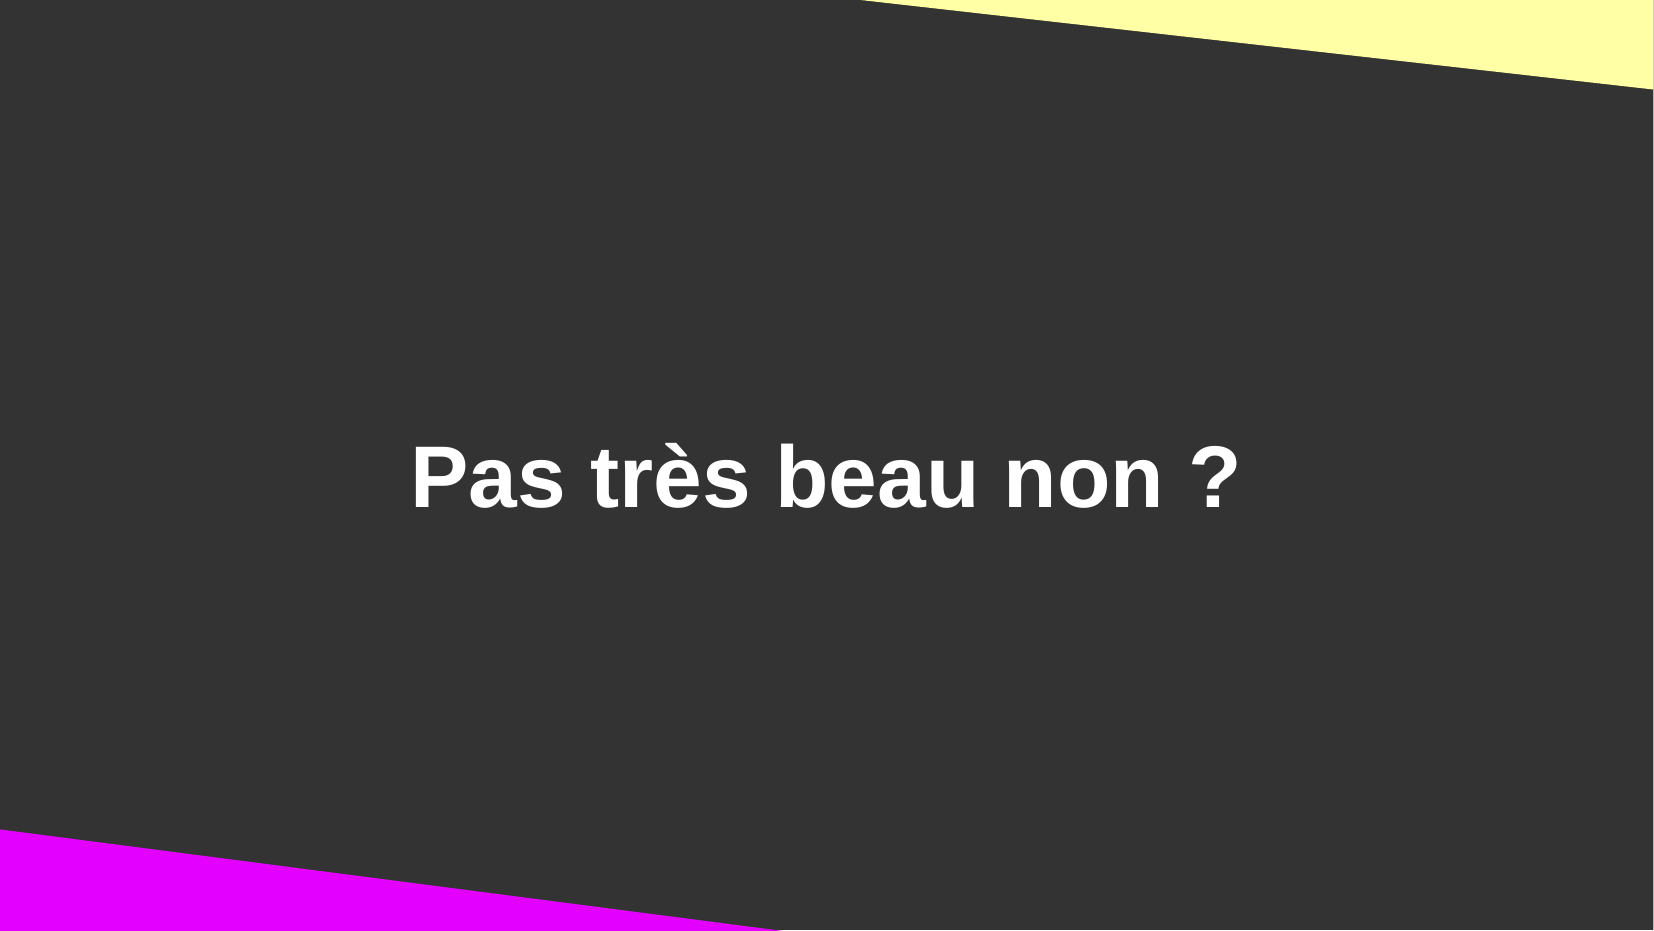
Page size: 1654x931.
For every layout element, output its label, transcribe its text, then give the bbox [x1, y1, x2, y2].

text_box [0, 829, 784, 931]
title Pas très beau non ? [31, 428, 1622, 527]
text_box [860, 0, 1654, 90]
